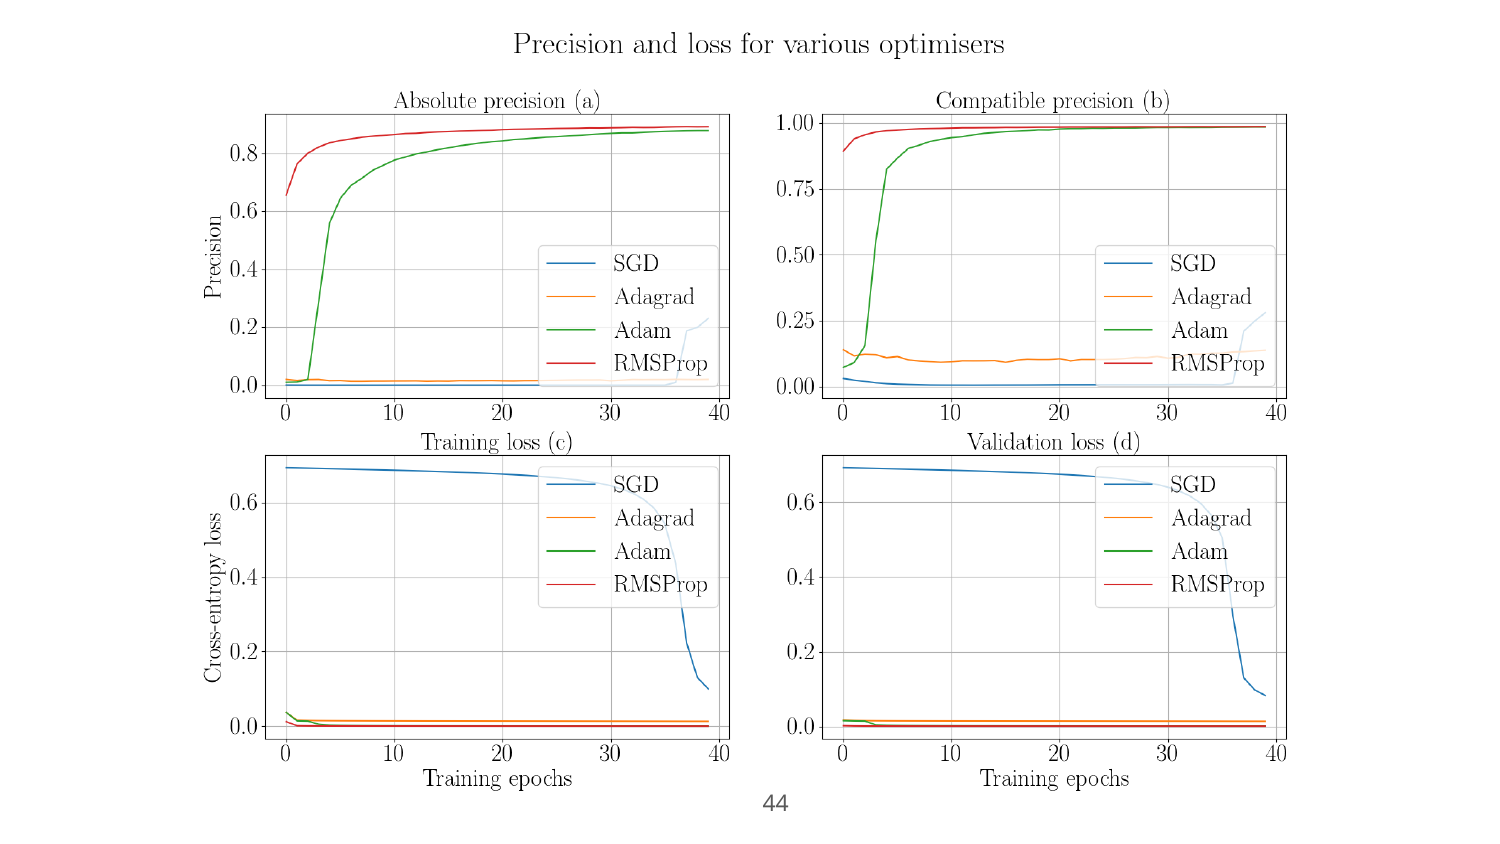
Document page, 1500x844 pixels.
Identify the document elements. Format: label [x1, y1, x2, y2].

picture [100, 16, 1418, 828]
slide_number [714, 771, 805, 837]
